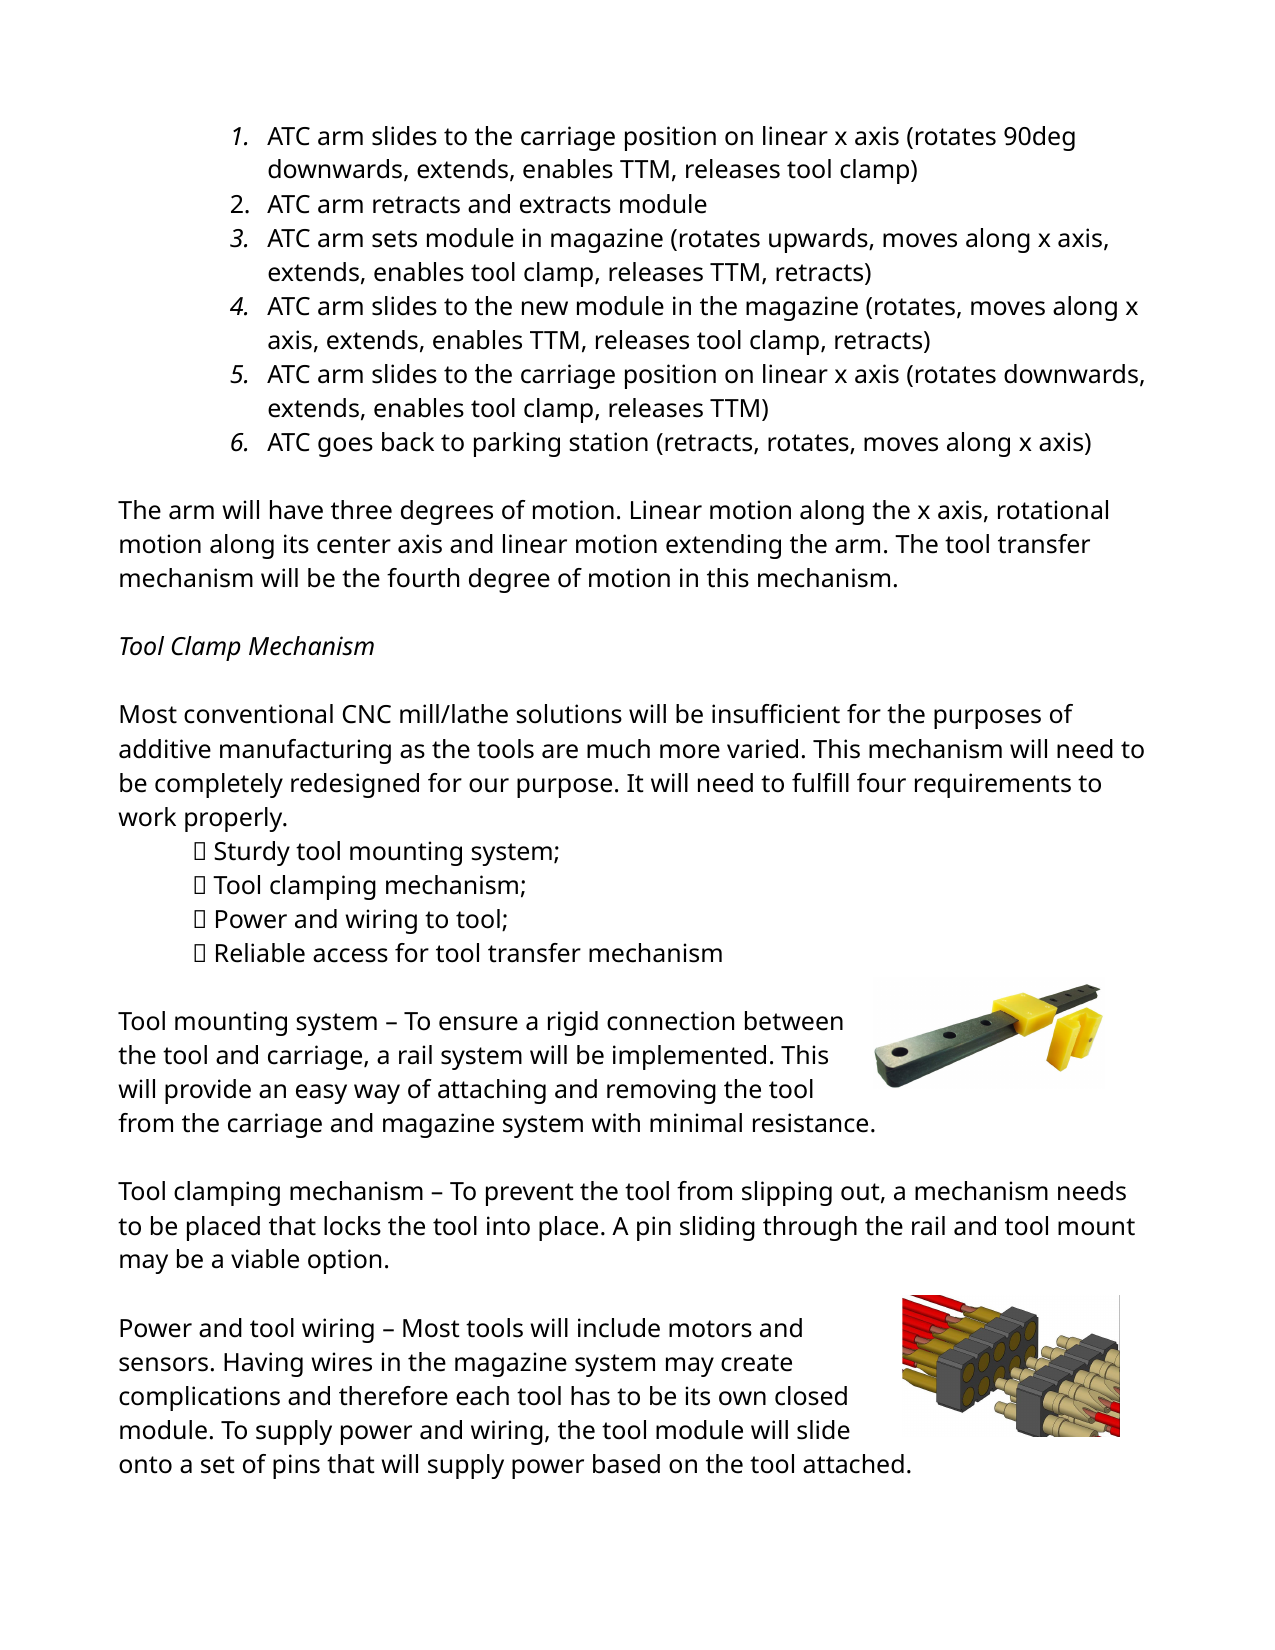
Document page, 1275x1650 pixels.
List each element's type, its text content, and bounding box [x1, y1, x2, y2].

list ATC arm sets module in magazine (rotates upwards, moves along x axis, extends, enables tool clamp, releases TTM, retracts) [229, 220, 1157, 288]
list ATC arm slides to the carriage position on linear x axis (rotates downwards, extends, enables tool clamp, releases TTM) [229, 357, 1157, 425]
text Most conventional CNC mill/lathe solutions will be insufficient for the purposes of additive manufacturing as the tools are much more varied. This mechanism will need to be completely redesigned for our purpose. It will need to fulfill four requirements to work properly. [118, 697, 1157, 833]
text  Tool clamping mechanism; [118, 867, 1157, 902]
list ATC arm slides to the new module in the magazine (rotates, moves along x axis, extends, enables TTM, releases tool clamp, retracts) [229, 288, 1157, 357]
text Tool mounting system – To ensure a rigid connection between the tool and carriage, a rail system will be implemented. This will provide an easy way of attaching and removing the tool from the carriage and magazine system with minimal resistance. [118, 1004, 1157, 1140]
text Tool Clamp Mechanism [118, 629, 1157, 663]
picture [873, 977, 1106, 1089]
list ATC arm slides to the carriage position on linear x axis (rotates 90deg downwards, extends, enables TTM, releases tool clamp) [229, 118, 1157, 186]
text Power and tool wiring – Most tools will include motors and sensors. Having wires in the magazine system may create complications and therefore each tool has to be its own closed module. To supply power and wiring, the tool module will slide onto a set of pins that will supply power based on the tool attached. [118, 1310, 1157, 1481]
text Tool clamping mechanism – To prevent the tool from slipping out, a mechanism needs to be placed that locks the tool into place. A pin sliding through the rail and tool mount may be a viable option. [118, 1174, 1157, 1276]
text  Power and wiring to tool; [118, 902, 1157, 936]
picture [902, 1295, 1120, 1437]
list ATC goes back to parking station (retracts, rotates, moves along x axis) [229, 425, 1157, 459]
text The arm will have three degrees of motion. Linear motion along the x axis, rotational motion along its center axis and linear motion extending the arm. The tool transfer mechanism will be the fourth degree of motion in this mechanism. [118, 493, 1157, 595]
list ATC arm retracts and extracts module [229, 186, 1157, 220]
text  Sturdy tool mounting system; [118, 833, 1157, 867]
text  Reliable access for tool transfer mechanism [118, 936, 1157, 970]
